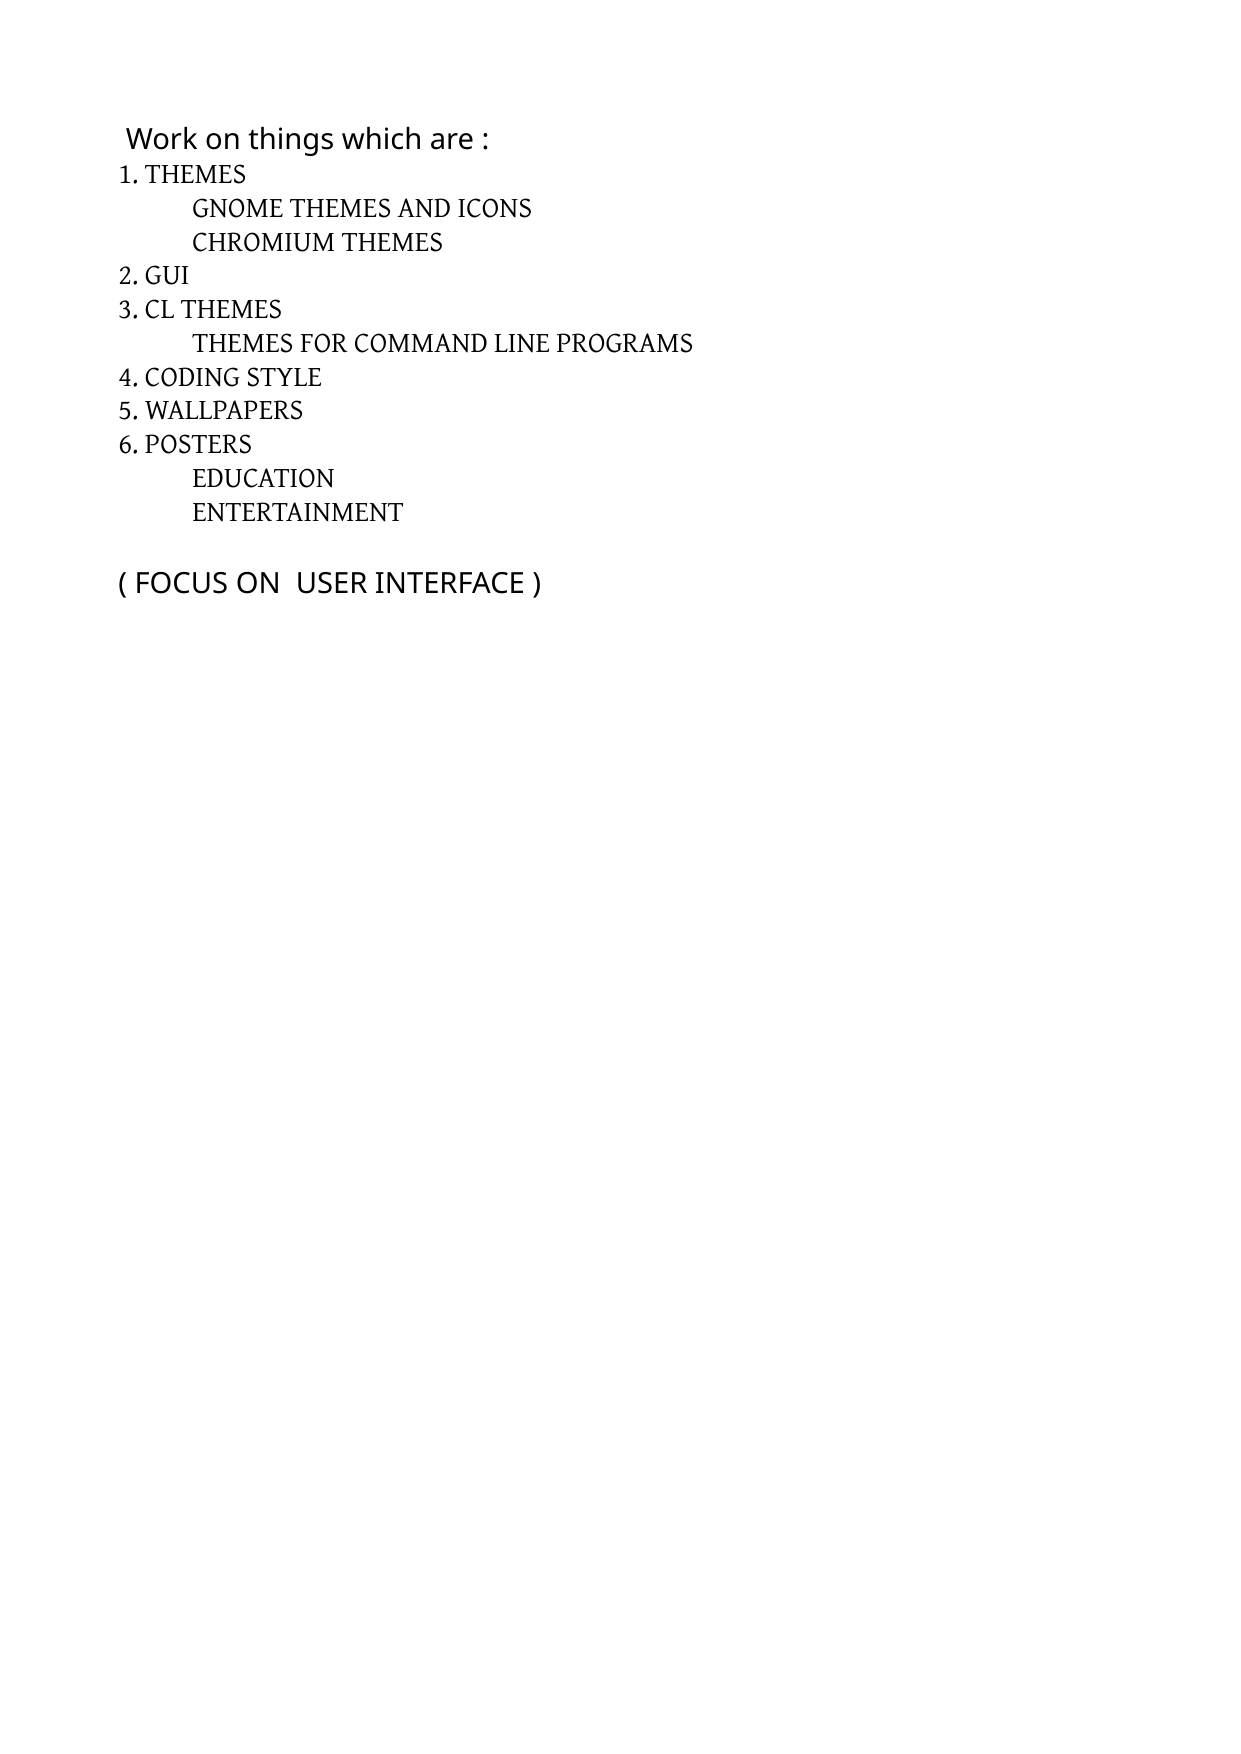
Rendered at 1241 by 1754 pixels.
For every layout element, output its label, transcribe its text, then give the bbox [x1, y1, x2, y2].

text ENTERTAINMENT [118, 495, 1122, 529]
text 2. GUI [118, 259, 1122, 293]
text CHROMIUM THEMES [118, 225, 1122, 259]
text THEMES FOR COMMAND LINE PROGRAMS [118, 327, 1122, 360]
text GNOME THEMES AND ICONS [118, 192, 1122, 225]
text 6. POSTERS [118, 428, 1122, 462]
text ( FOCUS ON USER INTERFACE ) [118, 563, 1122, 602]
text 3. CL THEMES [118, 293, 1122, 327]
text 4. CODING STYLE [118, 360, 1122, 394]
text EDUCATION [118, 462, 1122, 495]
text Work on things which are : [118, 118, 1122, 158]
text 5. WALLPAPERS [118, 394, 1122, 428]
text 1. THEMES [118, 158, 1122, 192]
